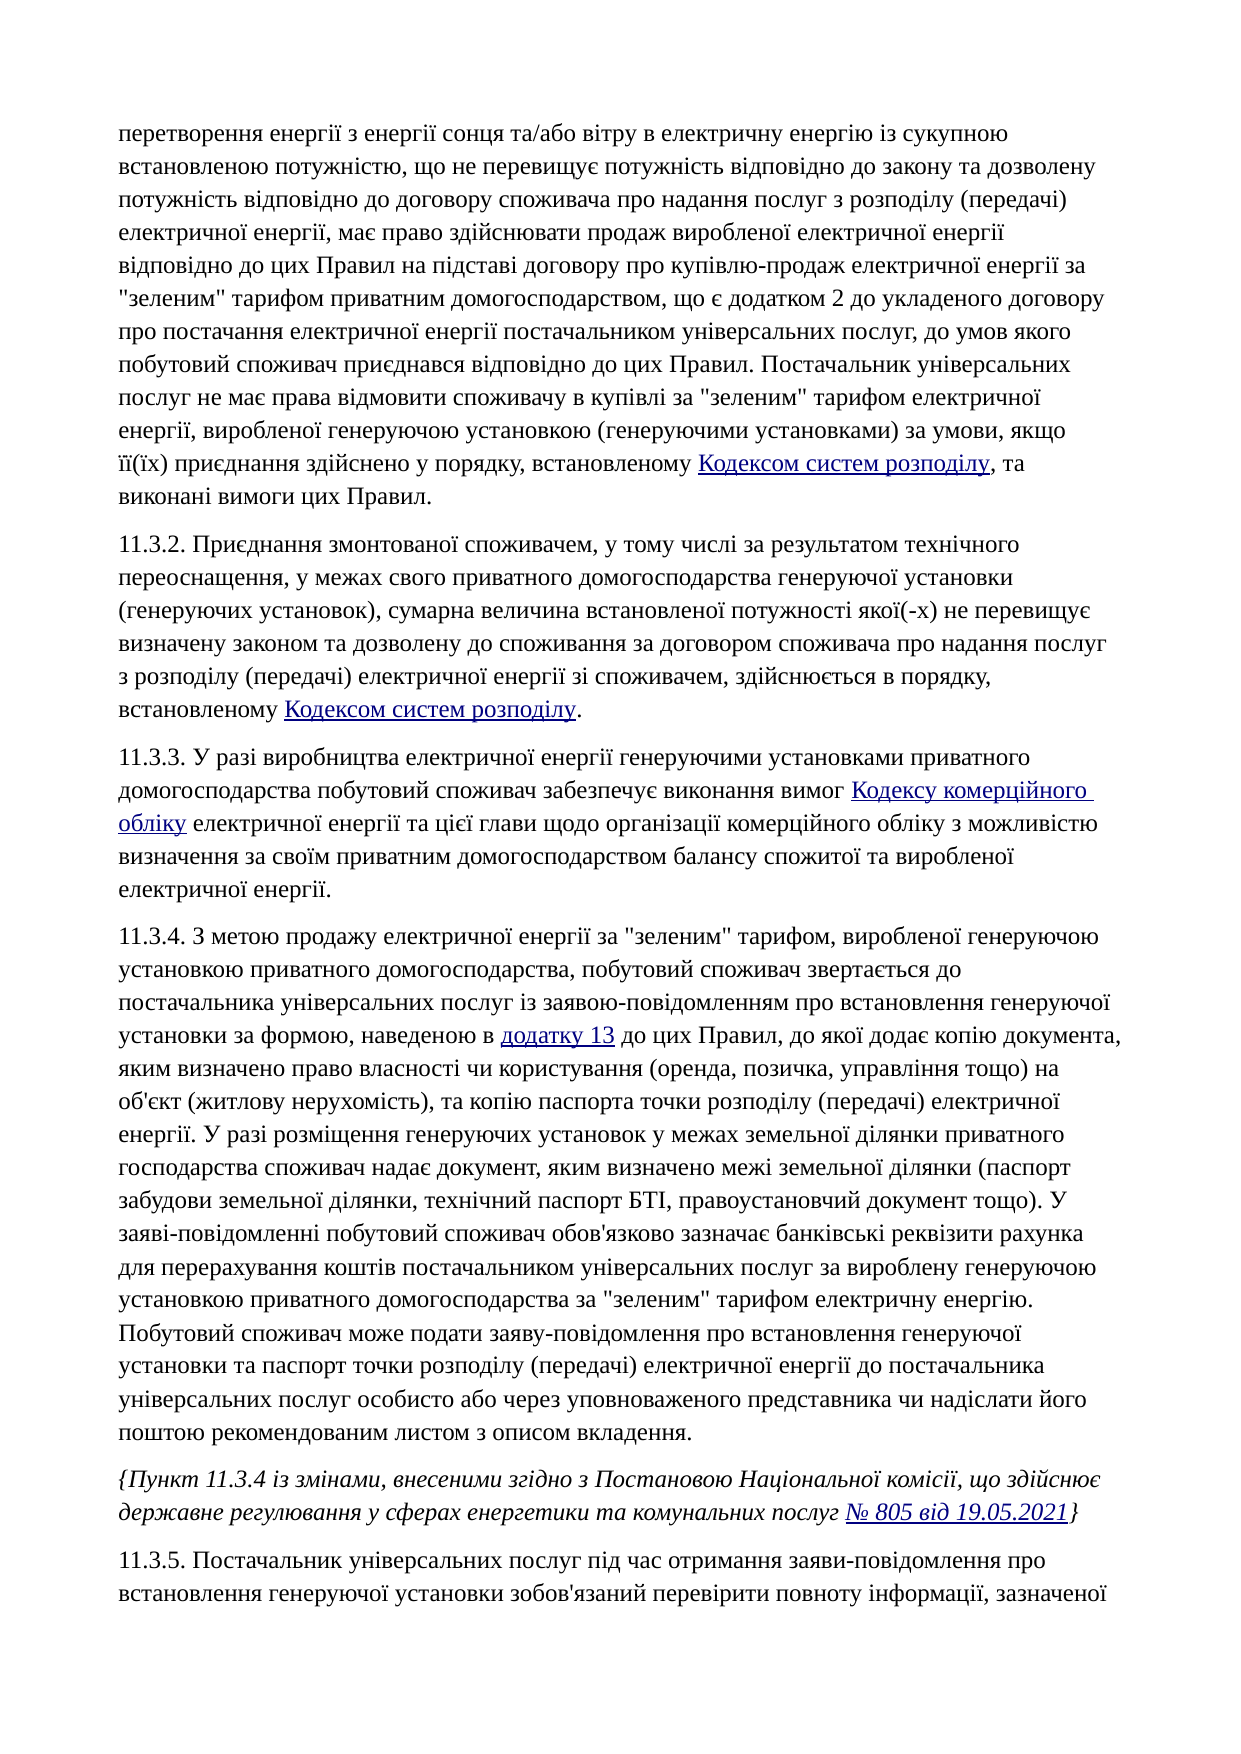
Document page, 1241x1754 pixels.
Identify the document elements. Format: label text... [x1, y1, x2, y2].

text 11.3.3. У разі виробництва електричної енергії генеруючими установками приватного домогосподарства побутовий споживач забезпечує виконання вимог Кодексу комерційного обліку електричної енергії та цієї глави щодо організації комерційного обліку з можливістю визначення за своїм приватним домогосподарством балансу спожитої та виробленої електричної енергії. [118, 742, 1122, 902]
text перетворення енергії з енергії сонця та/або вітру в електричну енергію із сукупною встановленою потужністю, що не перевищує потужність відповідно до закону та дозволену потужність відповідно до договору споживача про надання послуг з розподілу (передачі) електричної енергії, має право здійснювати продаж виробленої електричної енергії відповідно до цих Правил на підставі договору про купівлю-продаж електричної енергії за "зеленим" тарифом приватним домогосподарством, що є додатком 2 до укладеного договору про постачання електричної енергії постачальником універсальних послуг, до умов якого побутовий споживач приєднався відповідно до цих Правил. Постачальник універсальних послуг не має права відмовити споживачу в купівлі за "зеленим" тарифом електричної енергії, виробленої генеруючою установкою (генеруючими установками) за умови, якщо її(їх) приєднання здійснено у порядку, встановленому Кодексом систем розподілу, та виконані вимоги цих Правил. [118, 118, 1122, 510]
text 11.3.2. Приєднання змонтованої споживачем, у тому числі за результатом технічного переоснащення, у межах свого приватного домогосподарства генеруючої установки (генеруючих установок), сумарна величина встановленої потужності якої(-х) не перевищує визначену законом та дозволену до споживання за договором споживача про надання послуг з розподілу (передачі) електричної енергії зі споживачем, здійснюється в порядку, встановленому Кодексом систем розподілу. [118, 529, 1122, 723]
text 11.3.5. Постачальник універсальних послуг під час отримання заяви-повідомлення про встановлення генеруючої установки зобов'язаний перевірити повноту інформації, зазначеної [118, 1545, 1122, 1607]
text {Пункт 11.3.4 із змінами, внесеними згідно з Постановою Національної комісії, що здійснює державне регулювання у сферах енергетики та комунальних послуг № 805 від 19.05.2021} [118, 1464, 1122, 1526]
text 11.3.4. З метою продажу електричної енергії за "зеленим" тарифом, виробленої генеруючою установкою приватного домогосподарства, побутовий споживач звертається до постачальника універсальних послуг із заявою-повідомленням про встановлення генеруючої установки за формою, наведеною в додатку 13 до цих Правил, до якої додає копію документа, яким визначено право власності чи користування (оренда, позичка, управління тощо) на об'єкт (житлову нерухомість), та копію паспорта точки розподілу (передачі) електричної енергії. У разі розміщення генеруючих установок у межах земельної ділянки приватного господарства споживач надає документ, яким визначено межі земельної ділянки (паспорт забудови земельної ділянки, технічний паспорт БТІ, правоустановчий документ тощо). У заяві-повідомленні побутовий споживач обов'язково зазначає банківські реквізити рахунка для перерахування коштів постачальником універсальних послуг за вироблену генеруючою установкою приватного домогосподарства за "зеленим" тарифом електричну енергію. Побутовий споживач може подати заяву-повідомлення про встановлення генеруючої установки та паспорт точки розподілу (передачі) електричної енергії до постачальника універсальних послуг особисто або через уповноваженого представника чи надіслати його поштою рекомендованим листом з описом вкладення. [118, 921, 1122, 1445]
